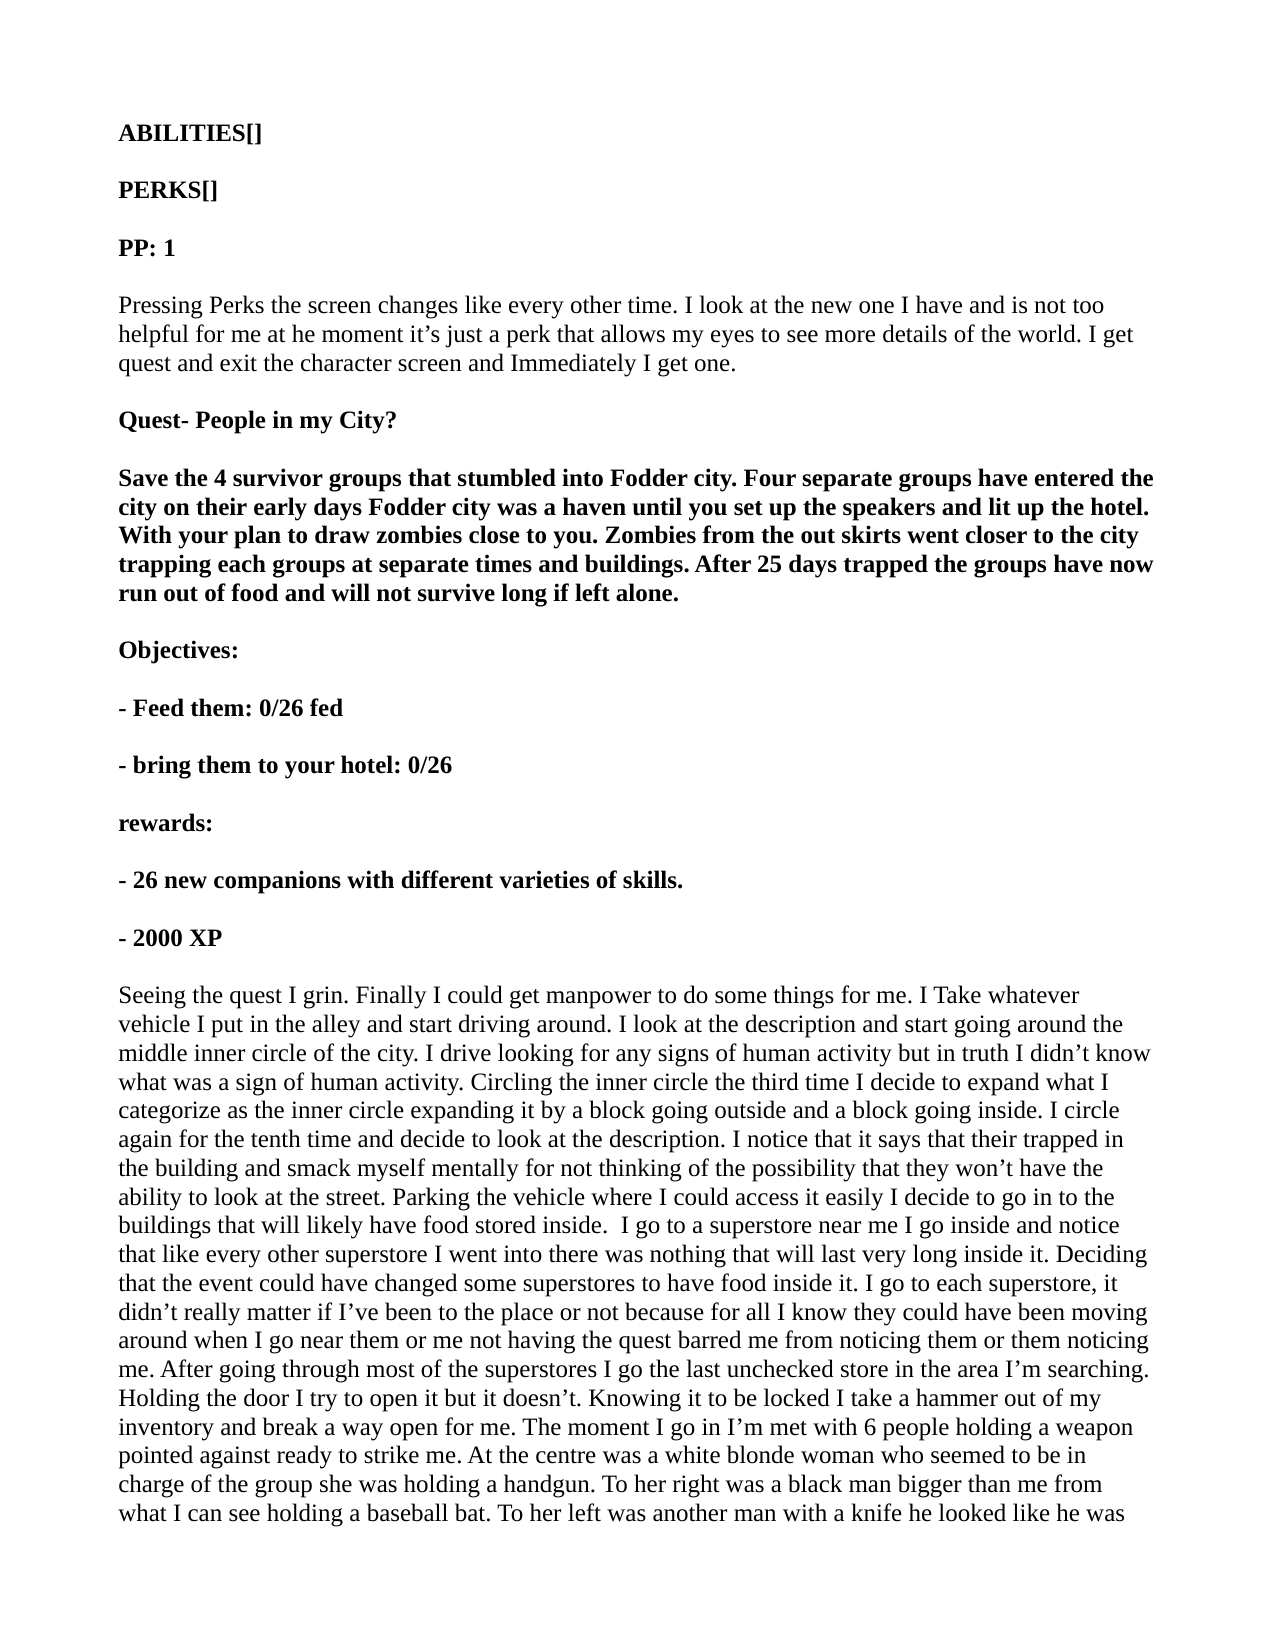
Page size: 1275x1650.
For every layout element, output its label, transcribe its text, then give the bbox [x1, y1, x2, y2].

text ABILITIES[] [118, 118, 1157, 147]
text Objectives: [118, 636, 1157, 664]
text - bring them to your hotel: 0/26 [118, 751, 1157, 779]
text PP: 1 [118, 233, 1157, 262]
text PERKS[] [118, 176, 1157, 204]
text Pressing Perks the screen changes like every other time. I look at the new one I have and is not too helpful for me at he moment it’s just a perk that allows my eyes to see more details of the world. I get quest and exit the character screen and Immediately I get one. [118, 291, 1157, 377]
text rewards: [118, 808, 1157, 837]
text Save the 4 survivor groups that stumbled into Fodder city. Four separate groups have entered the city on their early days Fodder city was a haven until you set up the speakers and lit up the hotel. With your plan to draw zombies close to you. Zombies from the out skirts went closer to the city trapping each groups at separate times and buildings. After 25 days trapped the groups have now run out of food and will not survive long if left alone. [118, 463, 1157, 607]
text - 26 new companions with different varieties of skills. [118, 866, 1157, 894]
text Quest- People in my City? [118, 406, 1157, 434]
text - 2000 XP [118, 923, 1157, 952]
text - Feed them: 0/26 fed [118, 693, 1157, 722]
text Seeing the quest I grin. Finally I could get manpower to do some things for me. I Take whatever vehicle I put in the alley and start driving around. I look at the description and start going around the middle inner circle of the city. I drive looking for any signs of human activity but in truth I didn’t know what was a sign of human activity. Circling the inner circle the third time I decide to expand what I categorize as the inner circle expanding it by a block going outside and a block going inside. I circle again for the tenth time and decide to look at the description. I notice that it says that their trapped in the building and smack myself mentally for not thinking of the possibility that they won’t have the ability to look at the street. Parking the vehicle where I could access it easily I decide to go in to the buildings that will likely have food stored inside. I go to a superstore near me I go inside and notice that like every other superstore I went into there was nothing that will last very long inside it. Deciding that the event could have changed some superstores to have food inside it. I go to each superstore, it didn’t really matter if I’ve been to the place or not because for all I know they could have been moving around when I go near them or me not having the quest barred me from noticing them or them noticing me. After going through most of the superstores I go the last unchecked store in the area I’m searching. Holding the door I try to open it but it doesn’t. Knowing it to be locked I take a hammer out of my inventory and break a way open for me. The moment I go in I’m met with 6 people holding a weapon pointed against ready to strike me. At the centre was a white blonde woman who seemed to be in charge of the group she was holding a handgun. To her right was a black man bigger than me from what I can see holding a baseball bat. To her left was another man with a knife he looked like he was [118, 981, 1157, 1527]
